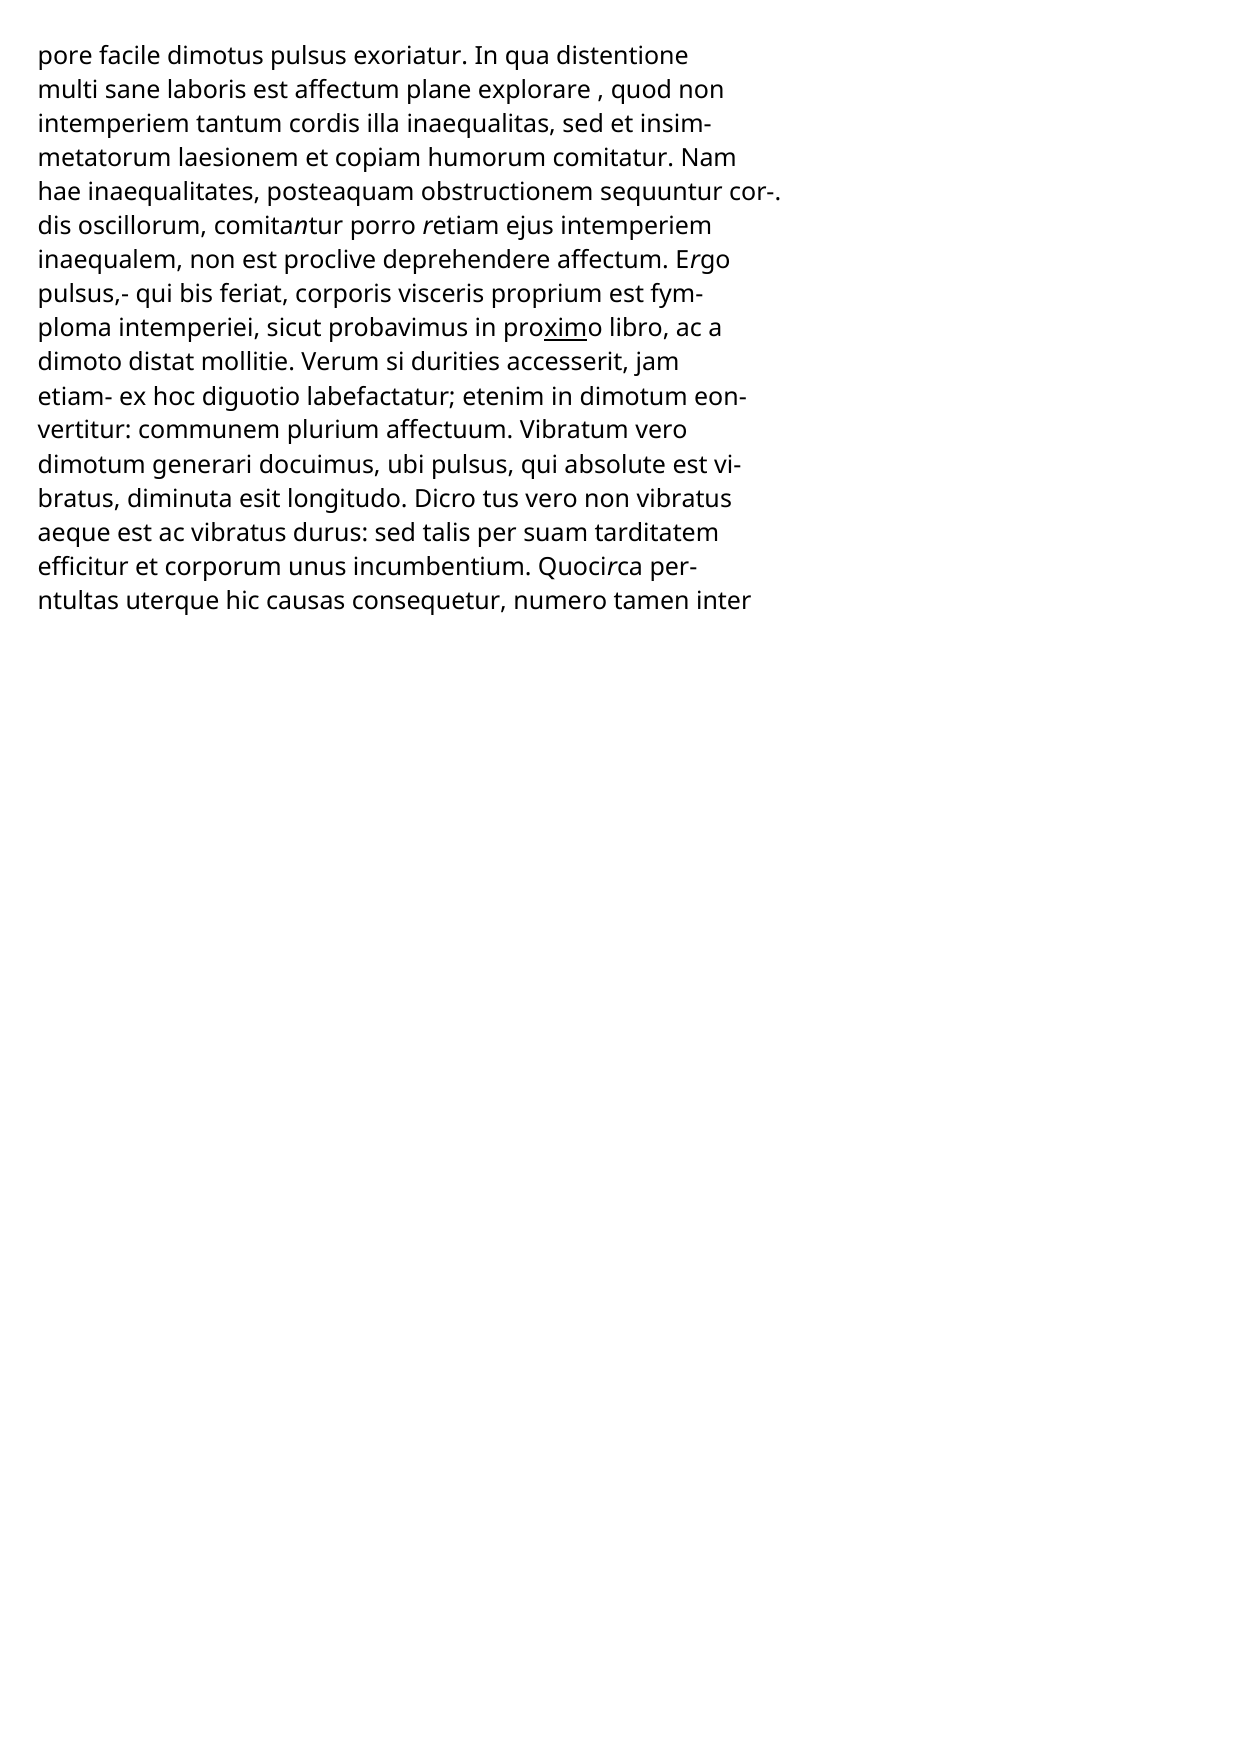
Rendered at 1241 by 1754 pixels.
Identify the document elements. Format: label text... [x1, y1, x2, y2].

text pore facile dimotus pulsus exoriatur. In qua distentione multi sane laboris est affectum plane explorare , quod non intemperiem tantum cordis illa inaequalitas, sed et insim- metatorum laesionem et copiam humorum comitatur. Nam hae inaequalitates, posteaquam obstructionem sequuntur cor-. dis oscillorum, comitantur porro retiam ejus intemperiem inaequalem, non est proclive deprehendere affectum. Ergo pulsus,- qui bis feriat, corporis visceris proprium est fym- ploma intemperiei, sicut probavimus in proximo libro, ac a dimoto distat mollitie. Verum si durities accesserit, jam etiam- ex hoc diguotio labefactatur; etenim in dimotum eon- vertitur: communem plurium affectuum. Vibratum vero dimotum generari docuimus, ubi pulsus, qui absolute est vi- bratus, diminuta esit longitudo. Dicro tus vero non vibratus aeque est ac vibratus durus: sed talis per suam tarditatem efficitur et corporum unus incumbentium. Quocirca per- ntultas uterque hic causas consequetur, numero tamen inter [37, 37, 1203, 617]
